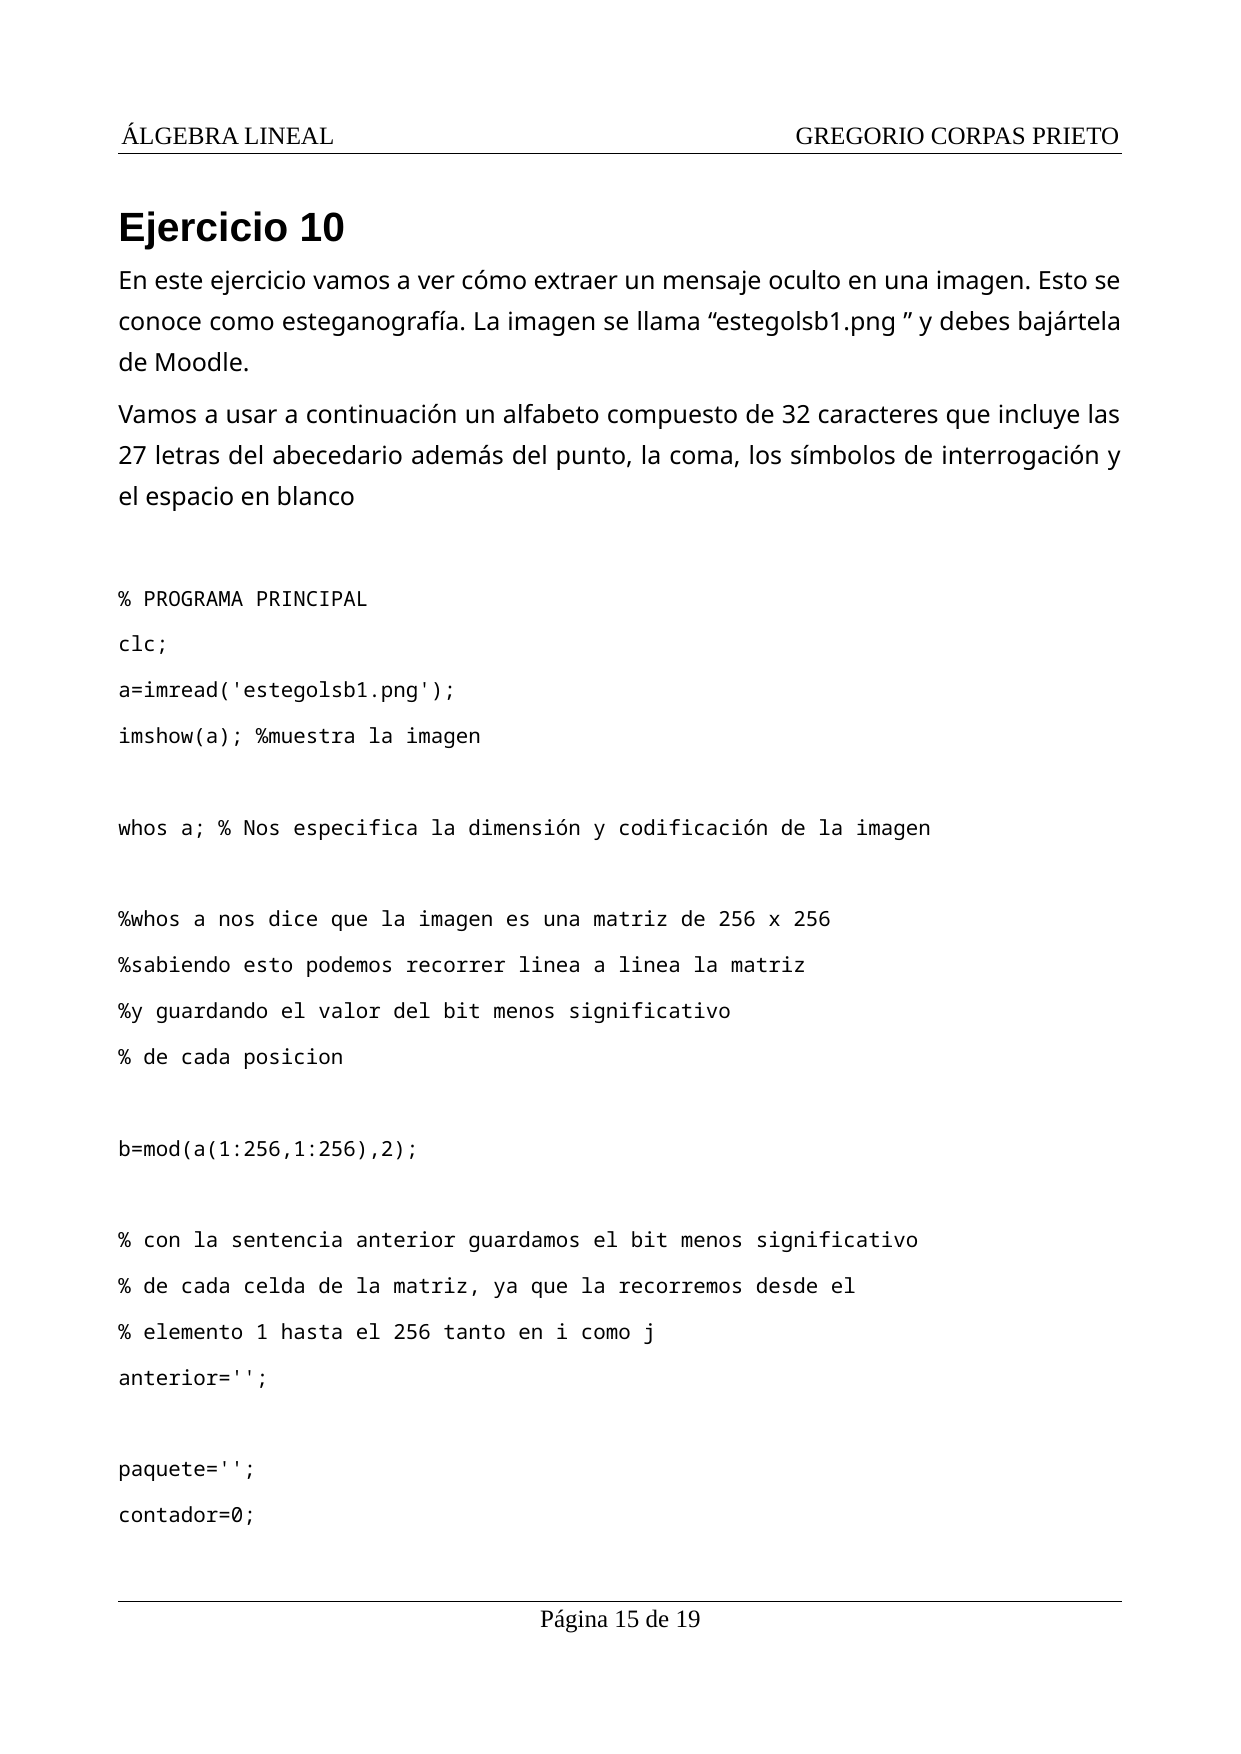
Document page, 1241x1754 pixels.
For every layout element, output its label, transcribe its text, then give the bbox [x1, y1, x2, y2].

text imshow(a); %muestra la imagen [118, 721, 1122, 750]
text % de cada celda de la matriz, ya que la recorremos desde el [118, 1271, 1122, 1300]
text anterior=''; [118, 1363, 1122, 1391]
text % elemento 1 hasta el 256 tanto en i como j [118, 1317, 1122, 1346]
text En este ejercicio vamos a ver cómo extraer un mensaje oculto en una imagen. Esto se conoce como esteganografía. La imagen se llama “estegolsb1.png ” y debes bajártela de Moodle. [118, 263, 1122, 378]
text a=imread('estegolsb1.png'); [118, 675, 1122, 704]
text % con la sentencia anterior guardamos el bit menos significativo [118, 1225, 1122, 1254]
text clc; [118, 629, 1122, 658]
text %sabiendo esto podemos recorrer linea a linea la matriz [118, 950, 1122, 979]
text b=mod(a(1:256,1:256),2); [118, 1134, 1122, 1162]
text contador=0; [118, 1500, 1122, 1529]
text % de cada posicion [118, 1042, 1122, 1071]
text Vamos a usar a continuación un alfabeto compuesto de 32 caracteres que incluye las 27 letras del abecedario además del punto, la coma, los símbolos de interrogación y el espacio en blanco [118, 397, 1122, 513]
subtitle Ejercicio 10 [118, 203, 1122, 250]
text %y guardando el valor del bit menos significativo [118, 996, 1122, 1025]
text % PROGRAMA PRINCIPAL [118, 584, 1122, 612]
text whos a; % Nos especifica la dimensión y codificación de la imagen [118, 813, 1122, 841]
text %whos a nos dice que la imagen es una matriz de 256 x 256 [118, 904, 1122, 933]
text paquete=''; [118, 1454, 1122, 1483]
